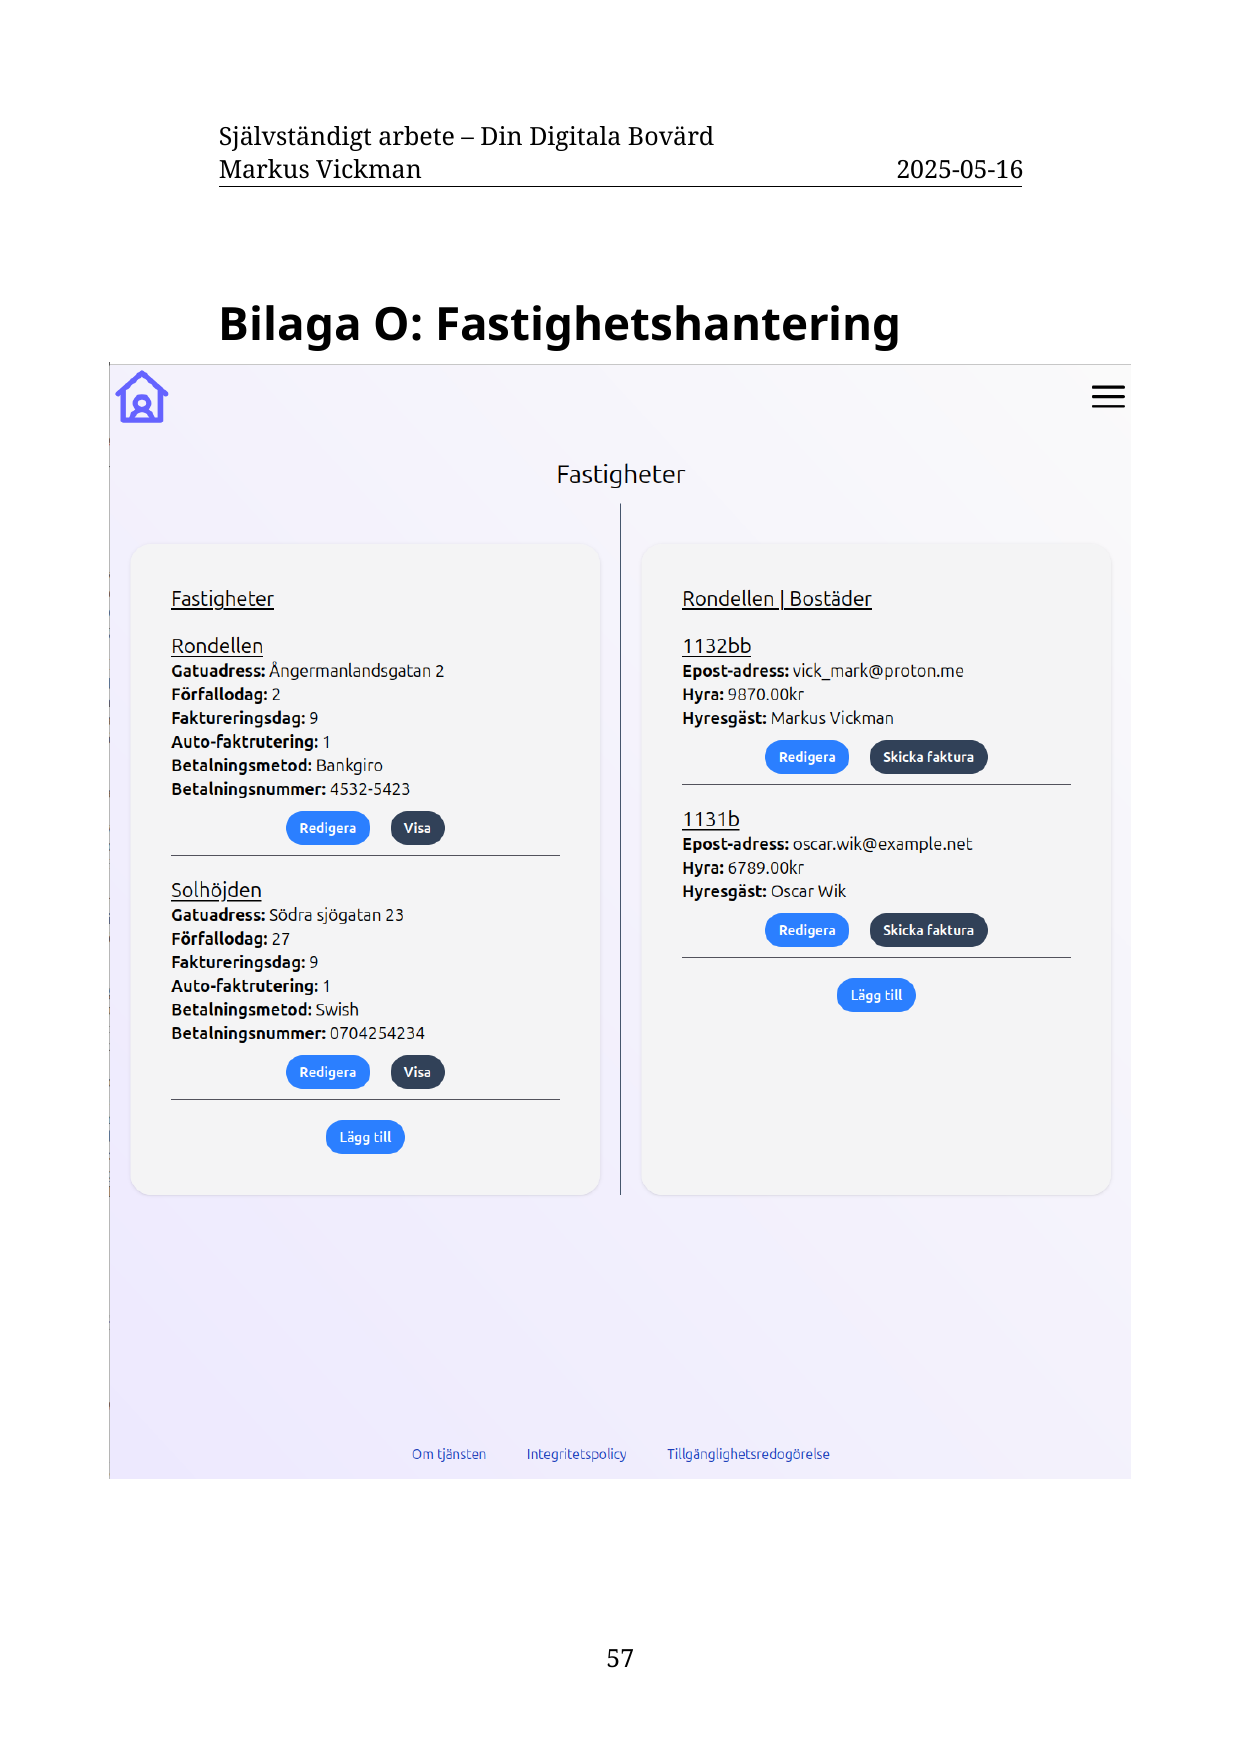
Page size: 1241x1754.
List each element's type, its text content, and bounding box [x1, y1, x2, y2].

subtitle Bilaga O: Fastighetshantering [218, 291, 1022, 353]
picture [109, 362, 1131, 1479]
